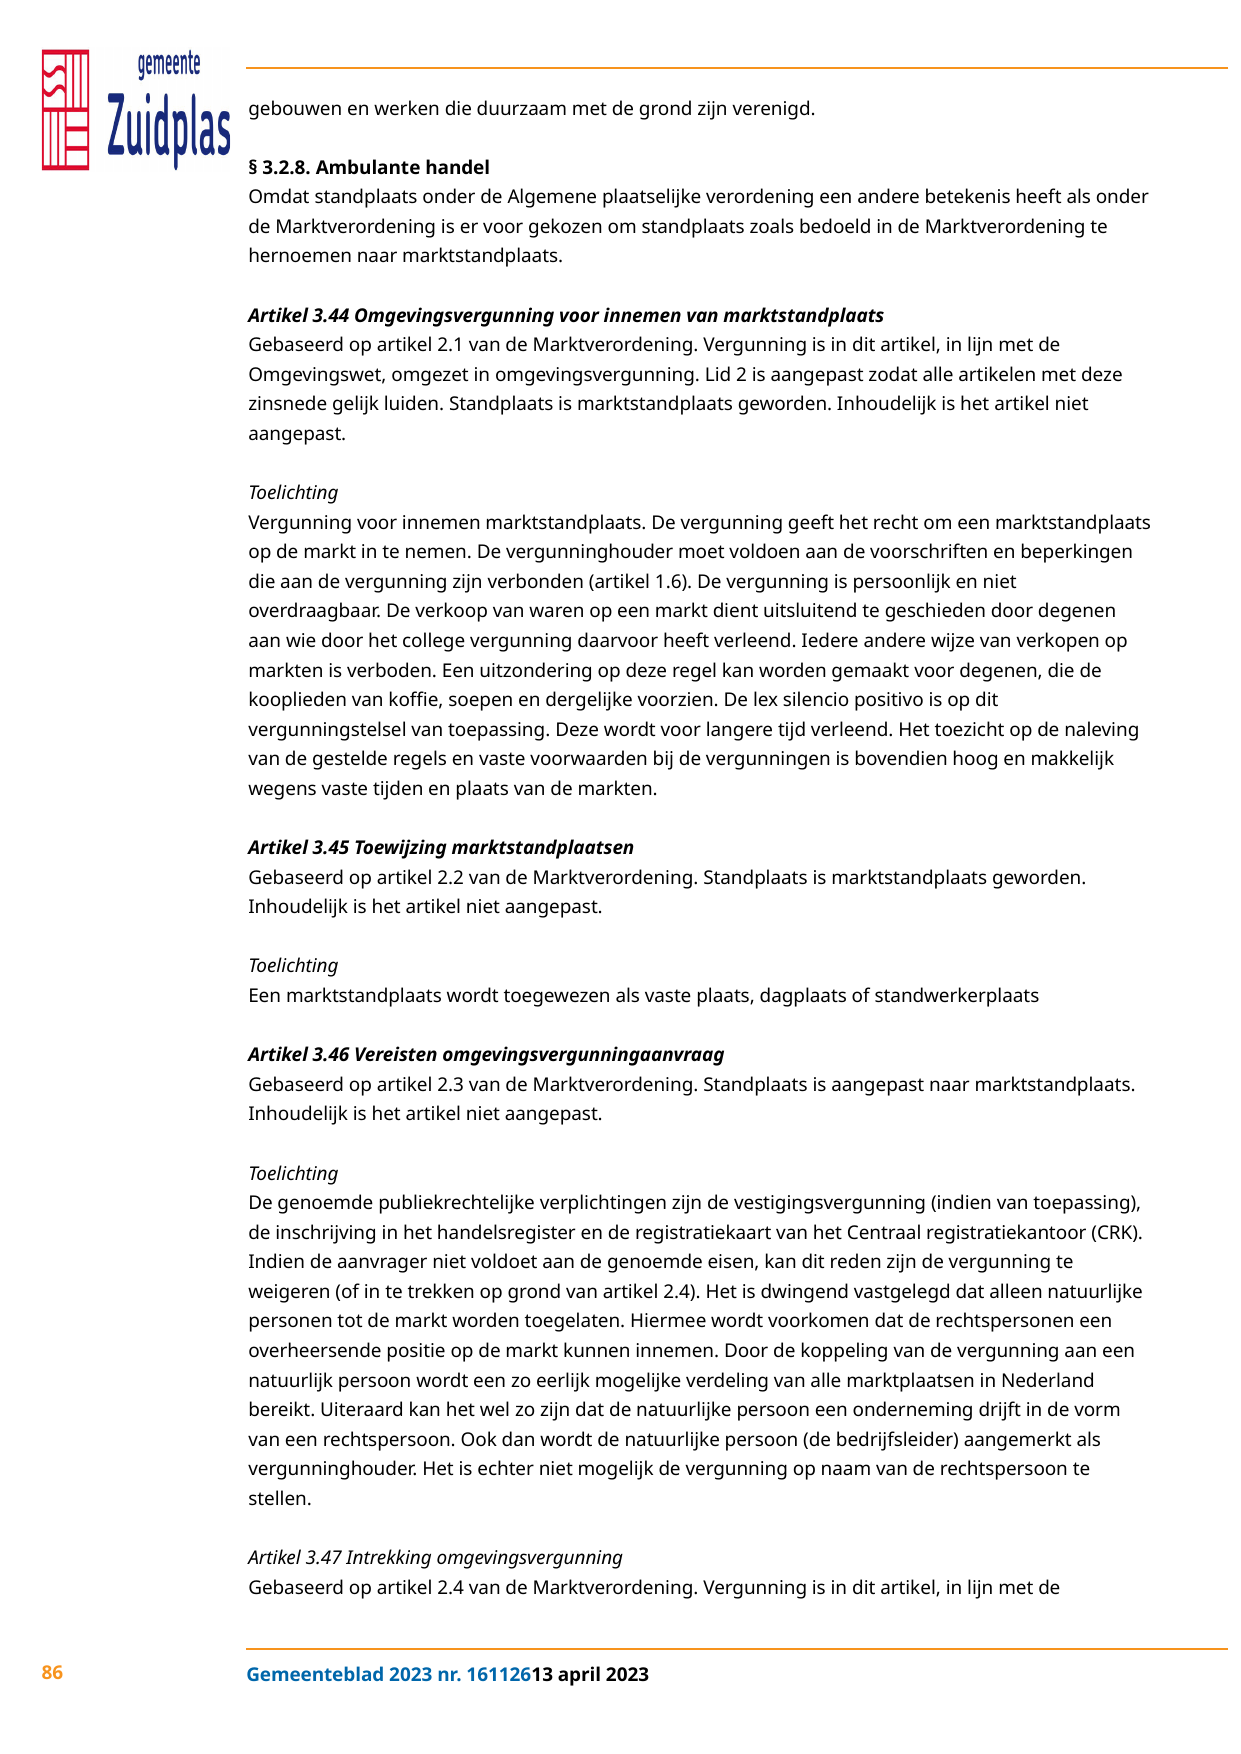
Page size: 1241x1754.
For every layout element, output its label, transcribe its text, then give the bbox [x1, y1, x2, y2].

text gebouwen en werken die duurzaam met de grond zijn verenigd. [248, 95, 1152, 121]
text Toelichting [248, 953, 1152, 978]
text § 3.2.8. Ambulante handel [248, 154, 1152, 180]
text Een marktstandplaats wordt toegewezen als vaste plaats, dagplaats of standwerkerplaats [248, 982, 1152, 1008]
text Gebaseerd op artikel 2.2 van de Marktverordening. Standplaats is marktstandplaats geworden. Inhoudelijk is het artikel niet aangepast. [248, 864, 1152, 919]
text Toelichting [248, 1160, 1152, 1186]
text Omdat standplaats onder de Algemene plaatselijke verordening een andere betekenis heeft als onder de Marktverordening is er voor gekozen om standplaats zoals bedoeld in de Marktverordening te hernoemen naar marktstandplaats. [248, 183, 1152, 268]
text Gebaseerd op artikel 2.3 van de Marktverordening. Standplaats is aangepast naar marktstandplaats. Inhoudelijk is het artikel niet aangepast. [248, 1071, 1152, 1126]
text Toelichting [248, 479, 1152, 505]
picture [41, 47, 231, 172]
text Vergunning voor innemen marktstandplaats. De vergunning geeft het recht om een marktstandplaats op de markt in te nemen. De vergunninghouder moet voldoen aan de voorschriften en beperkingen die aan de vergunning zijn verbonden (artikel 1.6). De vergunning is persoonlijk en niet overdraagbaar. De verkoop van waren op een markt dient uitsluitend te geschieden door degenen aan wie door het college vergunning daarvoor heeft verleend. Iedere andere wijze van verkopen op markten is verboden. Een uitzondering op deze regel kan worden gemaakt voor degenen, die de kooplieden van koffie, soepen en dergelijke voorzien. De lex silencio positivo is op dit vergunningstelsel van toepassing. Deze wordt voor langere tijd verleend. Het toezicht op de naleving van de gestelde regels en vaste voorwaarden bij de vergunningen is bovendien hoog en makkelijk wegens vaste tijden en plaats van de markten. [248, 509, 1152, 801]
text Artikel 3.44 Omgevingsvergunning voor innemen van marktstandplaats [248, 302, 1152, 328]
text Artikel 3.47 Intrekking omgevingsvergunning [248, 1544, 1152, 1570]
text Artikel 3.45 Toewijzing marktstandplaatsen [248, 834, 1152, 860]
text Gebaseerd op artikel 2.4 van de Marktverordening. Vergunning is in dit artikel, in lijn met de [248, 1574, 1152, 1600]
text Artikel 3.46 Vereisten omgevingsvergunningaanvraag [248, 1041, 1152, 1067]
text De genoemde publiekrechtelijke verplichtingen zijn de vestigingsvergunning (indien van toepassing), de inschrijving in het handelsregister en de registratiekaart van het Centraal registratiekantoor (CRK). Indien de aanvrager niet voldoet aan de genoemde eisen, kan dit reden zijn de vergunning te weigeren (of in te trekken op grond van artikel 2.4). Het is dwingend vastgelegd dat alleen natuurlijke personen tot de markt worden toegelaten. Hiermee wordt voorkomen dat de rechtspersonen een overheersende positie op de markt kunnen innemen. Door de koppeling van de vergunning aan een natuurlijk persoon wordt een zo eerlijk mogelijke verdeling van alle marktplaatsen in Nederland bereikt. Uiteraard kan het wel zo zijn dat de natuurlijke persoon een onderneming drijft in de vorm van een rechtspersoon. Ook dan wordt de natuurlijke persoon (de bedrijfsleider) aangemerkt als vergunninghouder. Het is echter niet mogelijk de vergunning op naam van de rechtspersoon te stellen. [248, 1189, 1152, 1511]
text Gebaseerd op artikel 2.1 van de Marktverordening. Vergunning is in dit artikel, in lijn met de Omgevingswet, omgezet in omgevingsvergunning. Lid 2 is aangepast zodat alle artikelen met deze zinsnede gelijk luiden. Standplaats is marktstandplaats geworden. Inhoudelijk is het artikel niet aangepast. [248, 331, 1152, 446]
